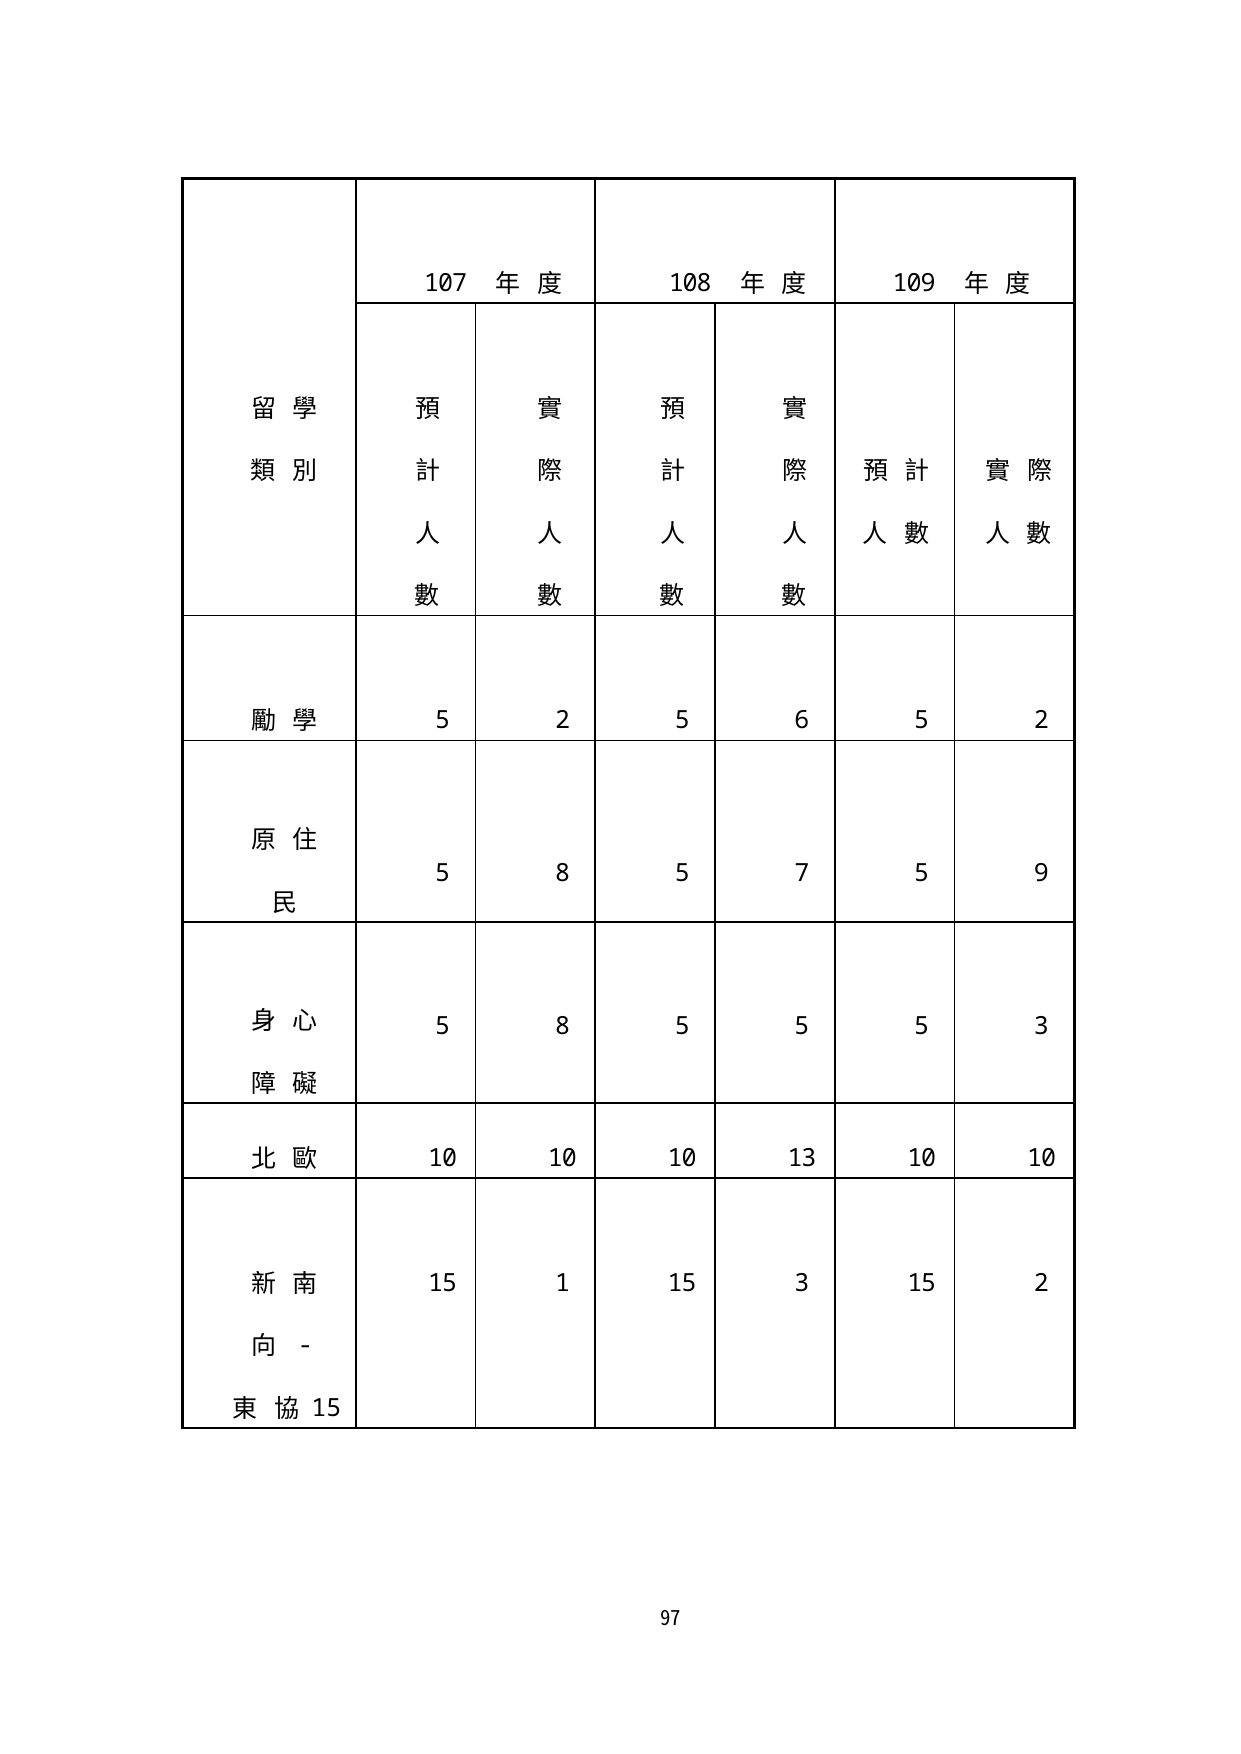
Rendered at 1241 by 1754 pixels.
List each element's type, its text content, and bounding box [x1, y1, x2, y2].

table_cell 5 [357, 741, 475, 921]
table_header 108年度 [596, 180, 834, 302]
table_cell 6 [716, 616, 834, 740]
table_cell 8 [476, 741, 594, 921]
table_header 109年度 [836, 180, 1073, 302]
table_cell 3 [716, 1179, 834, 1427]
table_cell 5 [357, 923, 475, 1102]
table_cell 10 [955, 1104, 1073, 1177]
table_cell 2 [476, 616, 594, 740]
table_cell 15 [357, 1179, 475, 1427]
table_cell 7 [716, 741, 834, 921]
table_cell 1 [476, 1179, 594, 1427]
table_cell 10 [357, 1104, 475, 1177]
table_cell 5 [836, 616, 954, 740]
table_cell 8 [476, 923, 594, 1102]
table_cell 實際人數 [476, 304, 594, 615]
table_cell 身心障礙 [184, 923, 355, 1102]
table_cell 5 [596, 616, 714, 740]
table_cell 5 [716, 923, 834, 1102]
table_header 留學類別 [184, 180, 355, 615]
table_cell 13 [716, 1104, 834, 1177]
table_cell 5 [596, 741, 714, 921]
table_cell 5 [836, 741, 954, 921]
table_cell 10 [596, 1104, 714, 1177]
table_cell 預計人數 [357, 304, 475, 615]
table_cell 10 [836, 1104, 954, 1177]
table_cell 15 [596, 1179, 714, 1427]
table_cell 3 [955, 923, 1073, 1102]
table_cell 5 [357, 616, 475, 740]
table_cell 勵學 [184, 616, 355, 740]
table_cell 5 [596, 923, 714, 1102]
table_cell 2 [955, 1179, 1073, 1427]
table_header 107年度 [357, 180, 594, 302]
table_cell 預計人數 [836, 304, 954, 615]
table_cell 5 [836, 923, 954, 1102]
table_cell 原住民 [184, 741, 355, 921]
table_cell 北歐 [184, 1104, 355, 1177]
table_cell 預計人數 [596, 304, 714, 615]
table_cell 實際人數 [955, 304, 1073, 615]
table_cell 15 [836, 1179, 954, 1427]
table_cell 9 [955, 741, 1073, 921]
table_cell 10 [476, 1104, 594, 1177]
table_cell 實際人數 [716, 304, 834, 615]
table_cell 2 [955, 616, 1073, 740]
table_cell 新南向-東協15 [184, 1179, 355, 1427]
